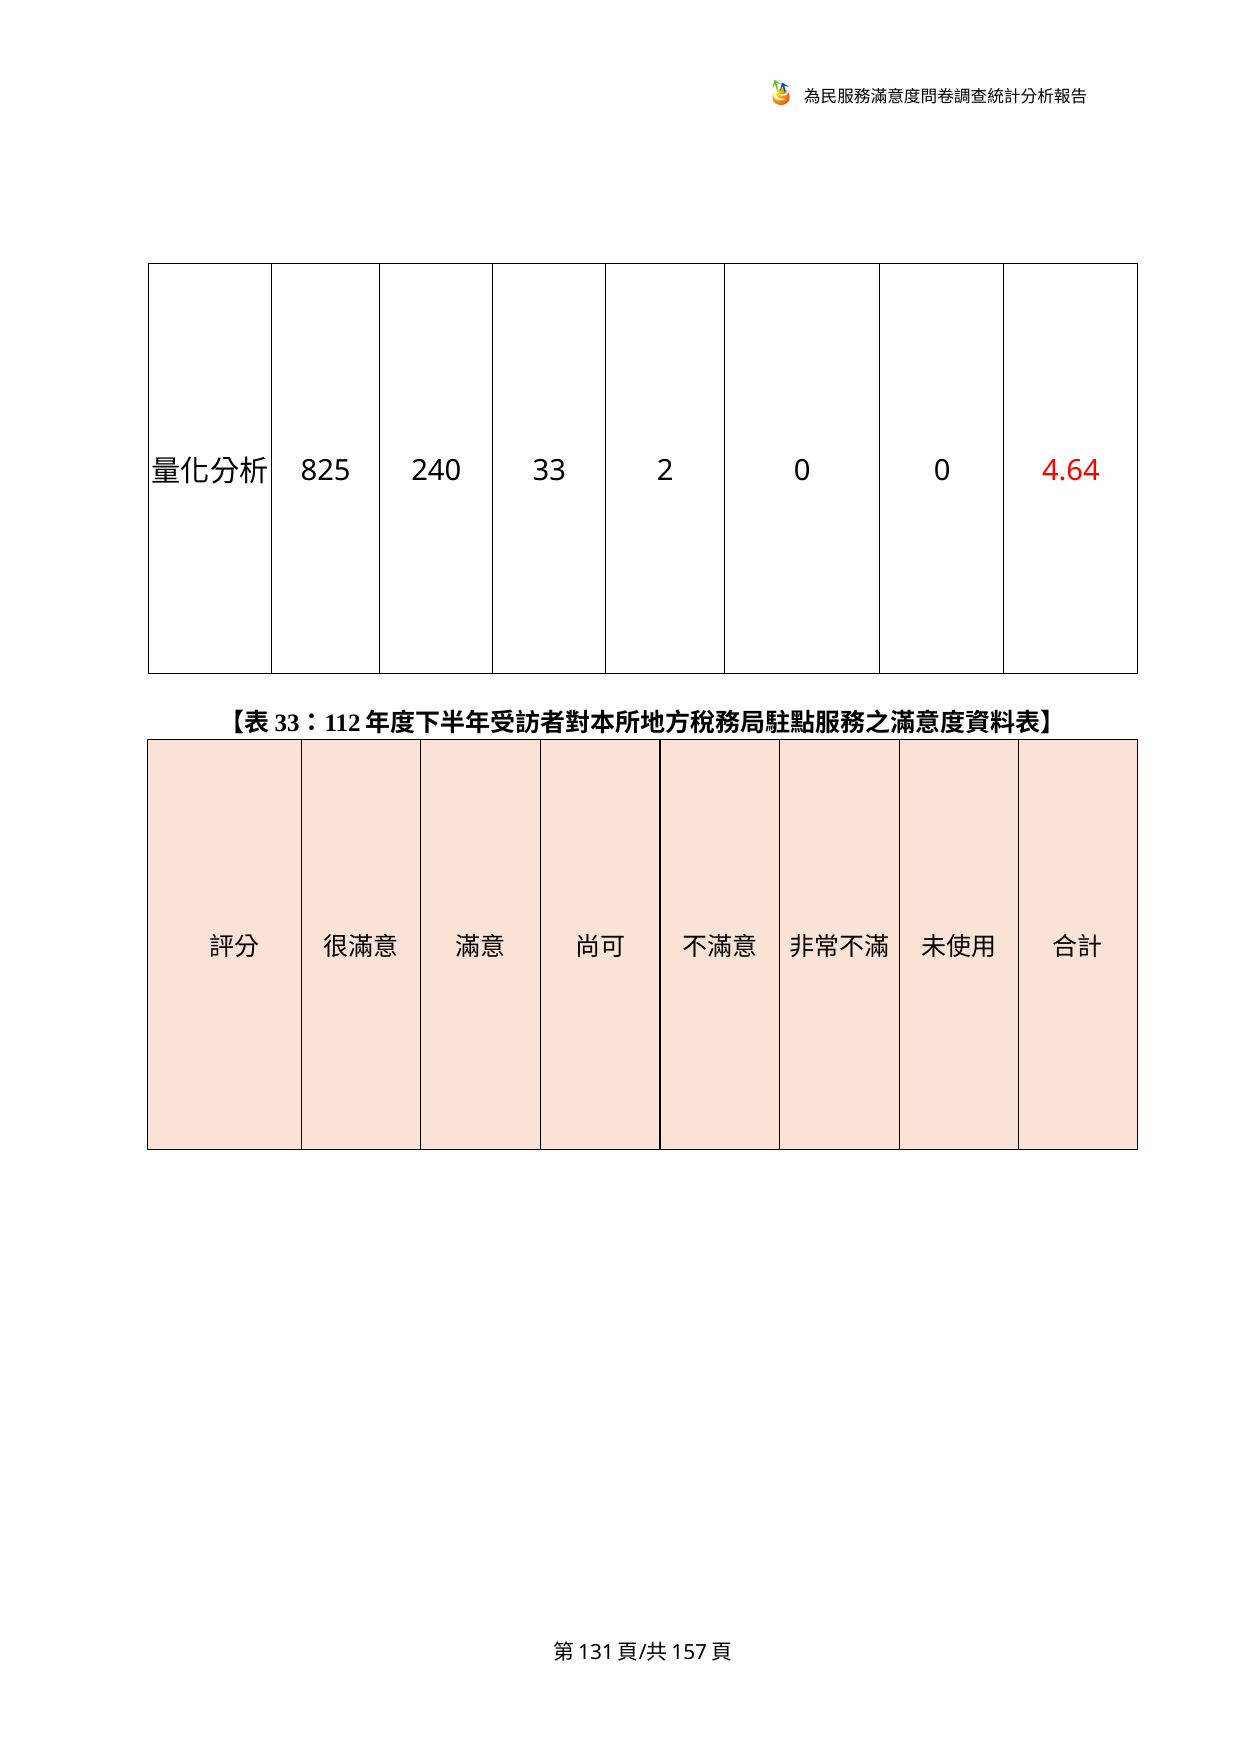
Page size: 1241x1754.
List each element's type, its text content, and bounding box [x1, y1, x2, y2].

table_header 很滿意 [302, 740, 420, 1149]
table_cell 4.64 [1004, 264, 1137, 673]
table_header 合計 [1019, 740, 1137, 1149]
table_cell 240 [380, 264, 492, 673]
table_cell 0 [880, 264, 1003, 673]
table_header 尚可 [541, 740, 659, 1149]
picture [772, 80, 790, 105]
table_header 非常不滿 [780, 740, 899, 1149]
table_cell 825 [272, 264, 379, 673]
table_header 未使用 [900, 740, 1018, 1149]
table_cell 0 [725, 264, 879, 673]
table_header 滿意 [421, 740, 540, 1149]
table_cell 33 [493, 264, 605, 673]
table_cell 量化分析 [149, 264, 271, 673]
table_header 評分 [148, 740, 301, 1149]
table_header 不滿意 [661, 740, 779, 1149]
text 【表33：112年度下半年受訪者對本所地方稅務局駐點服務之滿意度資料表】 [148, 693, 1137, 739]
table_cell 2 [606, 264, 724, 673]
